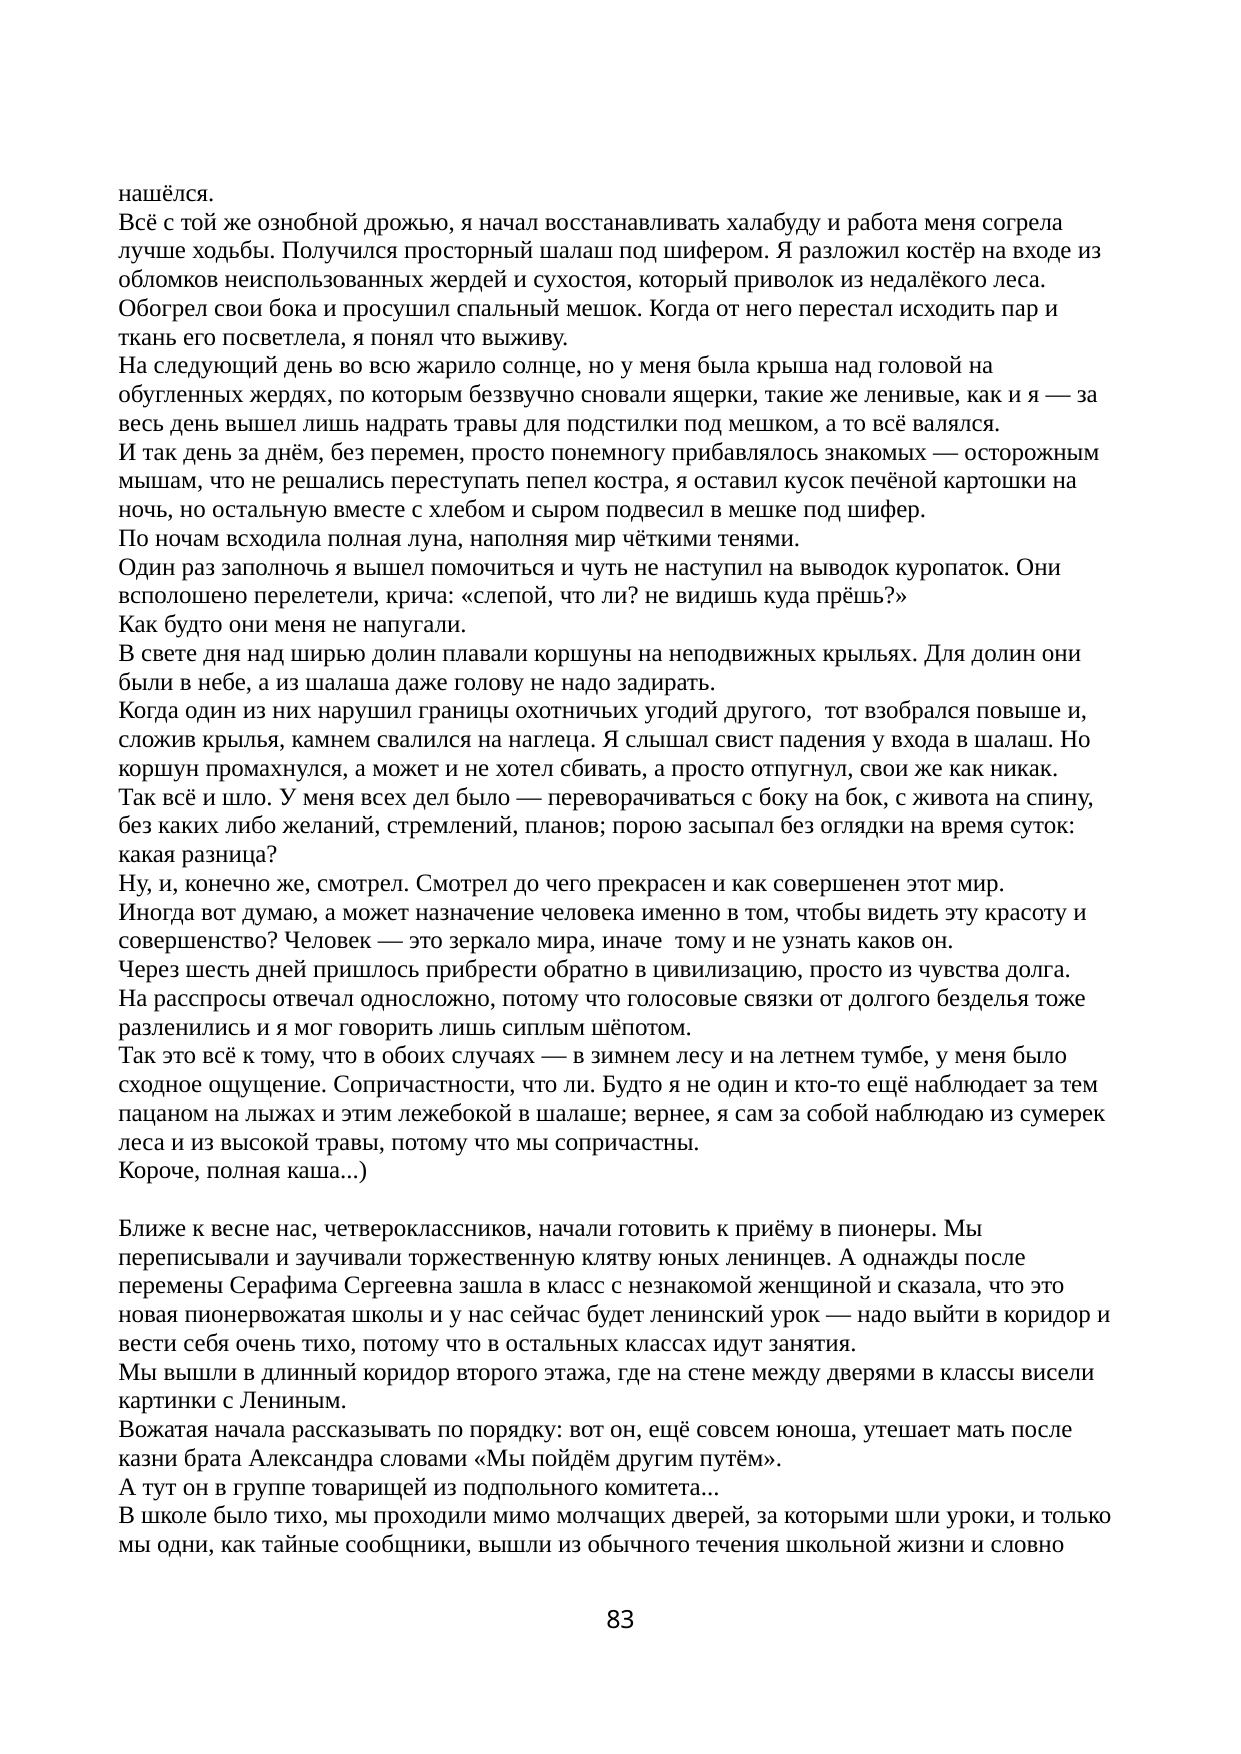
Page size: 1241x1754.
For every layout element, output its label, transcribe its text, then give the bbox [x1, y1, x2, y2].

text Ну, и, конечно же, смотрел. Смотрел до чего прекрасен и как совершенен этот мир. [118, 868, 1122, 897]
text Как будто они меня не напугали. [118, 609, 1122, 638]
text нашёлся. [118, 178, 1122, 207]
text Короче, полная каша...) [118, 1156, 1122, 1184]
text Всё с той же ознобной дрожью, я начал восстанавливать халабуду и работа меня согрела лучше ходьбы. Получился просторный шалаш под шифером. Я разложил костёр на входе из обломков неиспользованных жердей и сухостоя, который приволок из недалёкого леса. Обогрел свои бока и просушил спальный мешок. Когда от него перестал исходить пар и ткань его посветлела, я понял что выживу. [118, 207, 1122, 351]
text На расспросы отвечал односложно, потому что голосовые связки от долгого безделья тоже разленились и я мог говорить лишь сиплым шёпотом. [118, 983, 1122, 1041]
text В свете дня над ширью долин плавали коршуны на неподвижных крыльях. Для долин они были в небе, а из шалаша даже голову не надо задирать. [118, 638, 1122, 696]
text Один раз заполночь я вышел помочиться и чуть не наступил на выводок куропаток. Они всполошено перелетели, крича: «слепой, что ли? не видишь куда прёшь?» [118, 552, 1122, 609]
text На следующий день во всю жарило солнце, но у меня была крыша над головой на обугленных жердях, по которым беззвучно сновали ящерки, такие же ленивые, как и я — за весь день вышел лишь надрать травы для подстилки под мешком, а то всё валялся. [118, 351, 1122, 437]
text Так это всё к тому, что в обоих случаях — в зимнем лесу и на летнем тумбе, у меня было сходное ощущение. Сопричастности, что ли. Будто я не один и кто-то ещё наблюдает за тем пацаном на лыжах и этим лежебокой в шалаше; вернее, я сам за собой наблюдаю из сумерек леса и из высокой травы, потому что мы сопричастны. [118, 1041, 1122, 1156]
text Иногда вот думаю, а может назначение человека именно в том, чтобы видеть эту красоту и совершенство? Человек — это зеркало мира, иначе тому и не узнать каков он. [118, 897, 1122, 954]
text Вожатая начала рассказывать по порядку: вот он, ещё совсем юноша, утешает мать после казни брата Александра словами «Мы пойдём другим путём». [118, 1414, 1122, 1472]
text Мы вышли в длинный коридор второго этажа, где на стене между дверями в классы висели картинки с Лениным. [118, 1357, 1122, 1414]
text А тут он в группе товарищей из подпольного комитета... [118, 1472, 1122, 1501]
text И так день за днём, без перемен, просто понемногу прибавлялось знакомых — осторожным мышам, что не решались переступать пепел костра, я оставил кусок печёной картошки на ночь, но остальную вместе с хлебом и сыром подвесил в мешке под шифер. [118, 437, 1122, 523]
text Ближе к весне нас, четвероклассников, начали готовить к приёму в пионеры. Мы переписывали и заучивали торжественную клятву юных ленинцев. А однажды после перемены Серафима Сергеевна зашла в класс с незнакомой женщиной и сказала, что это новая пионервожатая школы и у нас сейчас будет ленинский урок — надо выйти в коридор и вести себя очень тихо, потому что в остальных классах идут занятия. [118, 1213, 1122, 1357]
text Через шесть дней пришлось прибрести обратно в цивилизацию, просто из чувства долга. [118, 954, 1122, 983]
text Когда один из них нарушил границы охотничьих угодий другого, тот взобрался повыше и, сложив крылья, камнем свалился на наглеца. Я слышал свист падения у входа в шалаш. Но коршун промахнулся, а может и не хотел сбивать, а просто отпугнул, свои же как никак. [118, 696, 1122, 782]
text По ночам всходила полная луна, наполняя мир чёткими тенями. [118, 523, 1122, 552]
text Так всё и шло. У меня всех дел было — переворачиваться с боку на бок, с живота на спину, без каких либо желаний, стремлений, планов; порою засыпал без оглядки на время суток: какая разница? [118, 782, 1122, 868]
text В школе было тихо, мы проходили мимо молчащих дверей, за которыми шли уроки, и только мы одни, как тайные сообщники, вышли из обычного течения школьной жизни и словно [118, 1501, 1122, 1558]
